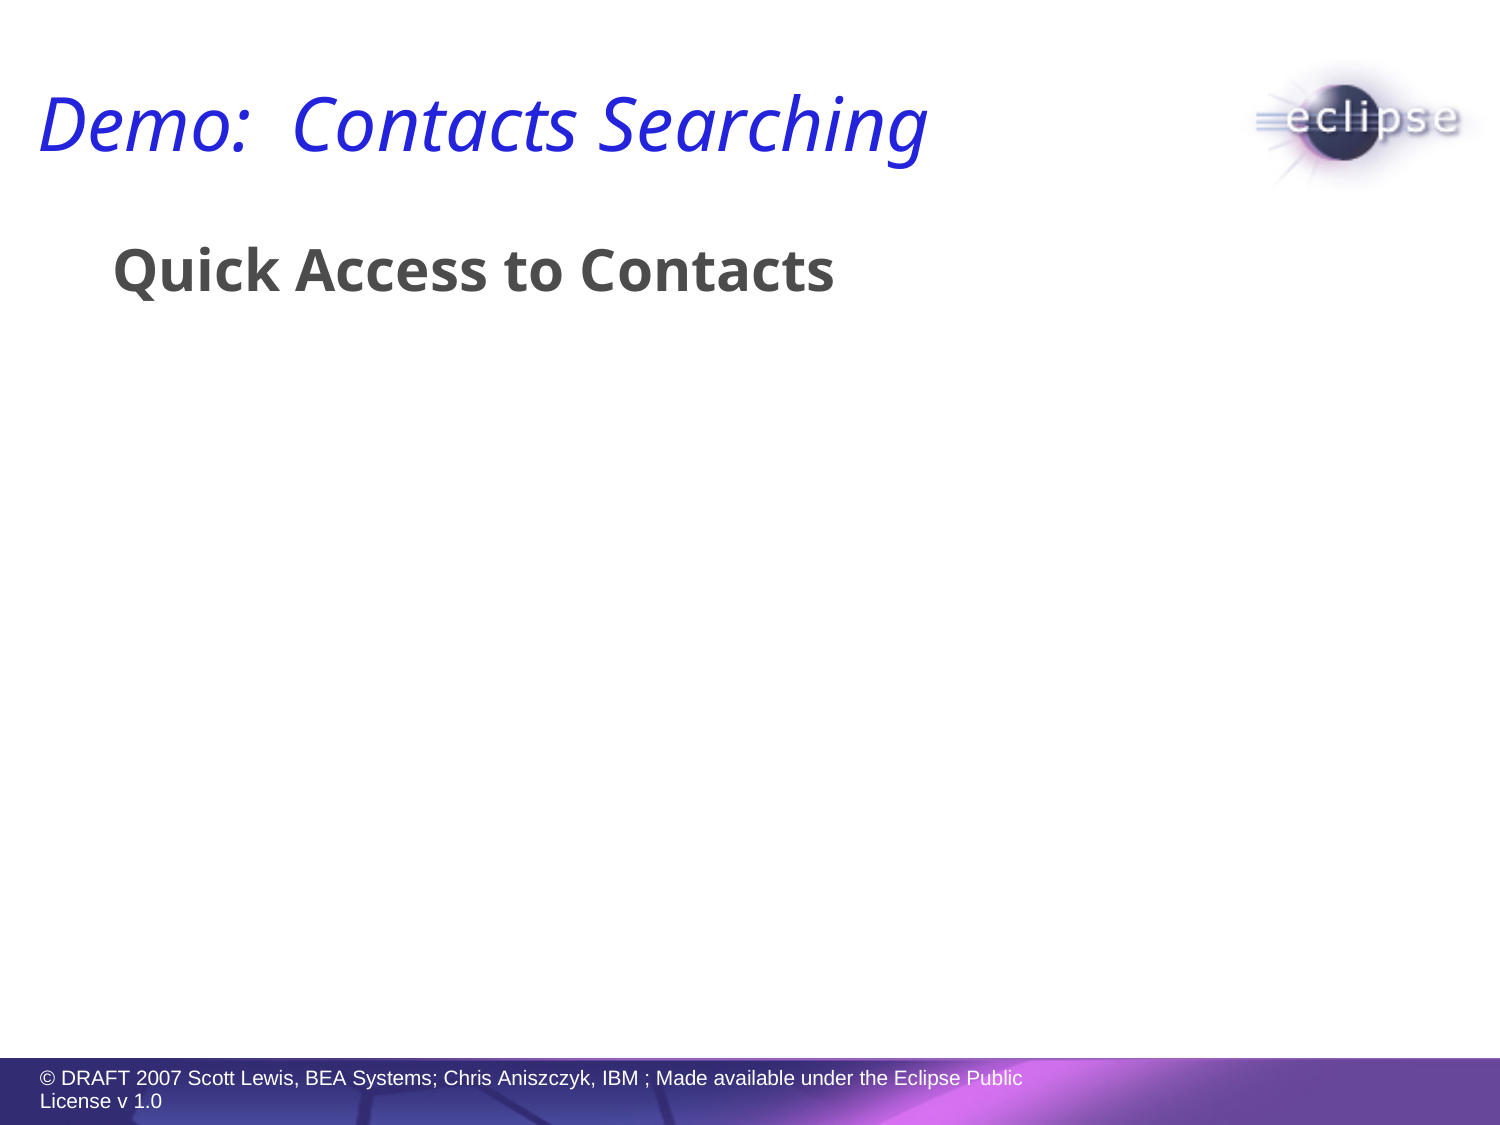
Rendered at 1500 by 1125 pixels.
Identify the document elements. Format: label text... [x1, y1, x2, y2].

picture [0, 1058, 1500, 1125]
title Demo: Contacts Searching [37, 78, 1234, 170]
list Quick Access to Contacts [112, 224, 1388, 1006]
picture [1222, 60, 1500, 191]
